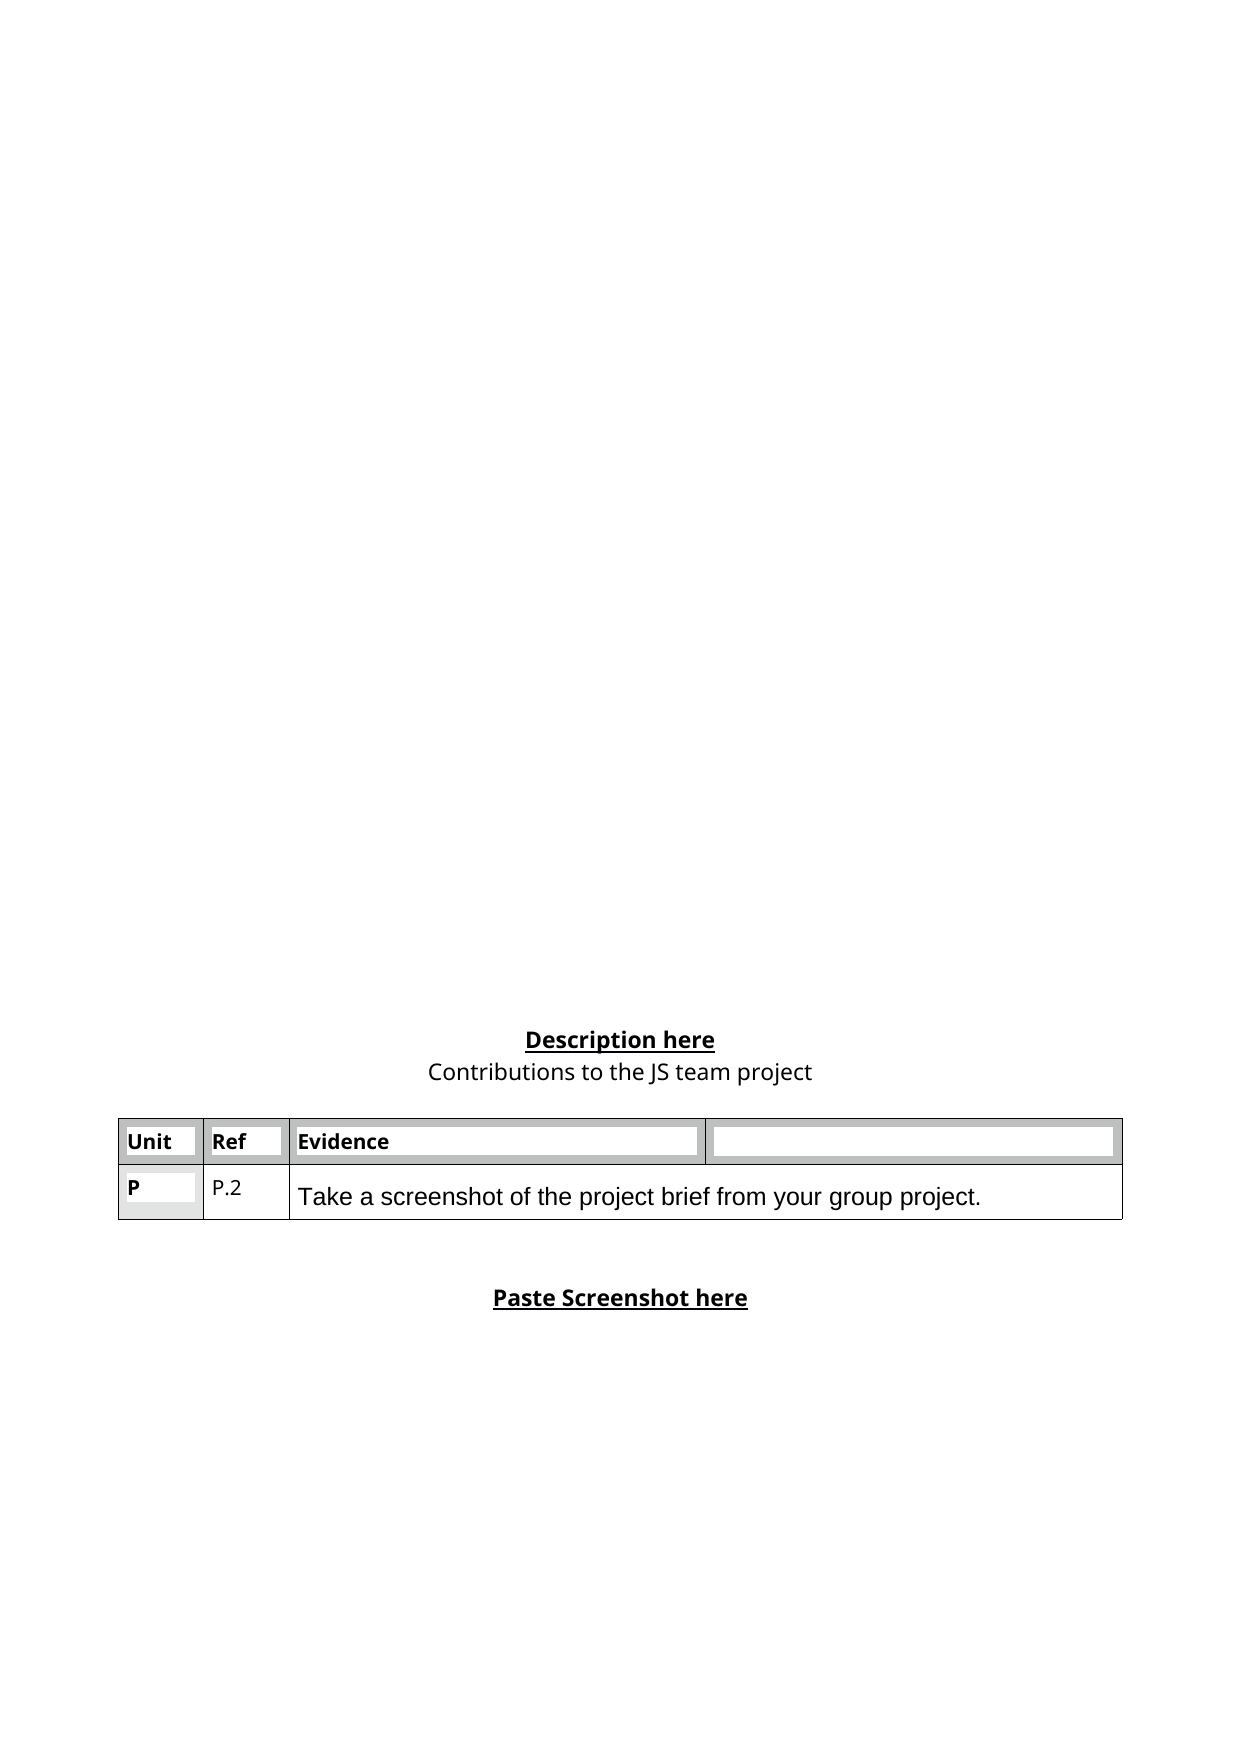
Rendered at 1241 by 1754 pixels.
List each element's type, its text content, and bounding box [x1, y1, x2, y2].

table_cell P [119, 1165, 203, 1219]
table_header Evidence [290, 1119, 705, 1164]
table_header Unit [119, 1119, 203, 1164]
text Contributions to the JS team project [118, 1056, 1122, 1087]
table_header [706, 1119, 1122, 1164]
text Description here [118, 1024, 1122, 1056]
table_header Ref [204, 1119, 289, 1164]
text Paste Screenshot here [118, 1282, 1122, 1313]
table_cell P.2 [204, 1165, 289, 1219]
table_cell Take a screenshot of the project brief from your group project. [290, 1165, 1122, 1219]
